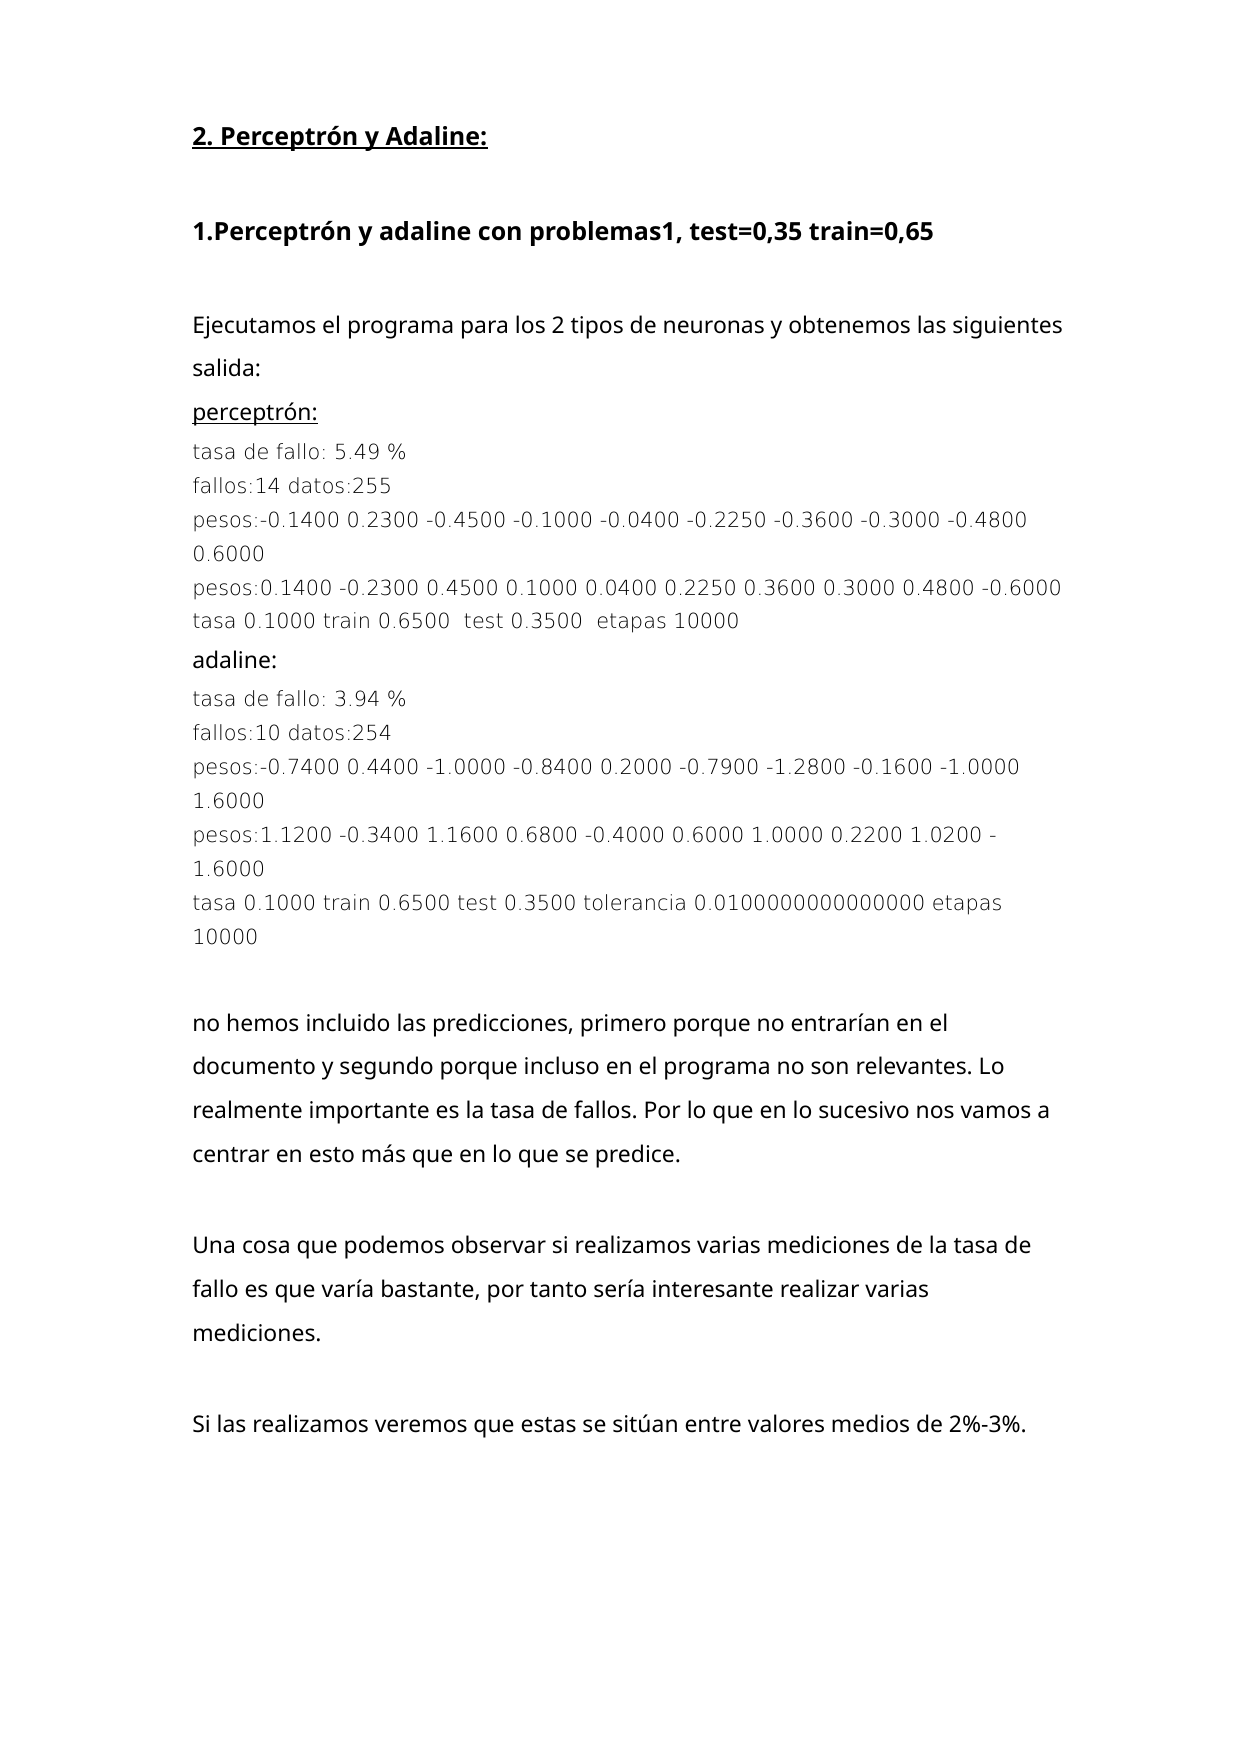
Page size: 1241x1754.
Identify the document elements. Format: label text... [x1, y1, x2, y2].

text Ejecutamos el programa para los 2 tipos de neuronas y obtenemos las siguientes salida: [192, 308, 1064, 383]
text pesos:-0.7400 0.4400 -1.0000 -0.8400 0.2000 -0.7900 -1.2800 -0.1600 -1.0000 1.6000 [192, 755, 1064, 813]
text fallos:14 datos:255 [192, 474, 1064, 498]
text Una cosa que podemos observar si realizamos varias mediciones de la tasa de fallo es que varía bastante, por tanto sería interesante realizar varias mediciones. [192, 1229, 1064, 1348]
text adaline: [192, 643, 1064, 675]
text fallos:10 datos:254 [192, 721, 1064, 746]
text Si las realizamos veremos que estas se sitúan entre valores medios de 2%-3%. [192, 1408, 1064, 1439]
text tasa de fallo: 5.49 % [192, 440, 1064, 464]
text perceptrón: [192, 396, 1064, 427]
text 2. Perceptrón y Adaline: [192, 118, 1064, 152]
text tasa de fallo: 3.94 % [192, 687, 1064, 712]
text pesos:-0.1400 0.2300 -0.4500 -0.1000 -0.0400 -0.2250 -0.3600 -0.3000 -0.4800 0.6000 [192, 508, 1064, 566]
text tasa 0.1000 train 0.6500 test 0.3500 etapas 10000 [192, 609, 1064, 634]
text pesos:1.1200 -0.3400 1.1600 0.6800 -0.4000 0.6000 1.0000 0.2200 1.0200 -1.6000 [192, 823, 1064, 881]
text 1.Perceptrón y adaline con problemas1, test=0,35 train=0,65 [192, 213, 1064, 247]
text tasa 0.1000 train 0.6500 test 0.3500 tolerancia 0.0100000000000000 etapas 10000 [192, 891, 1064, 949]
text no hemos incluido las predicciones, primero porque no entrarían en el documento y segundo porque incluso en el programa no son relevantes. Lo realmente importante es la tasa de fallos. Por lo que en lo sucesivo nos vamos a centrar en esto más que en lo que se predice. [192, 1007, 1064, 1169]
text pesos:0.1400 -0.2300 0.4500 0.1000 0.0400 0.2250 0.3600 0.3000 0.4800 -0.6000 [192, 576, 1064, 600]
